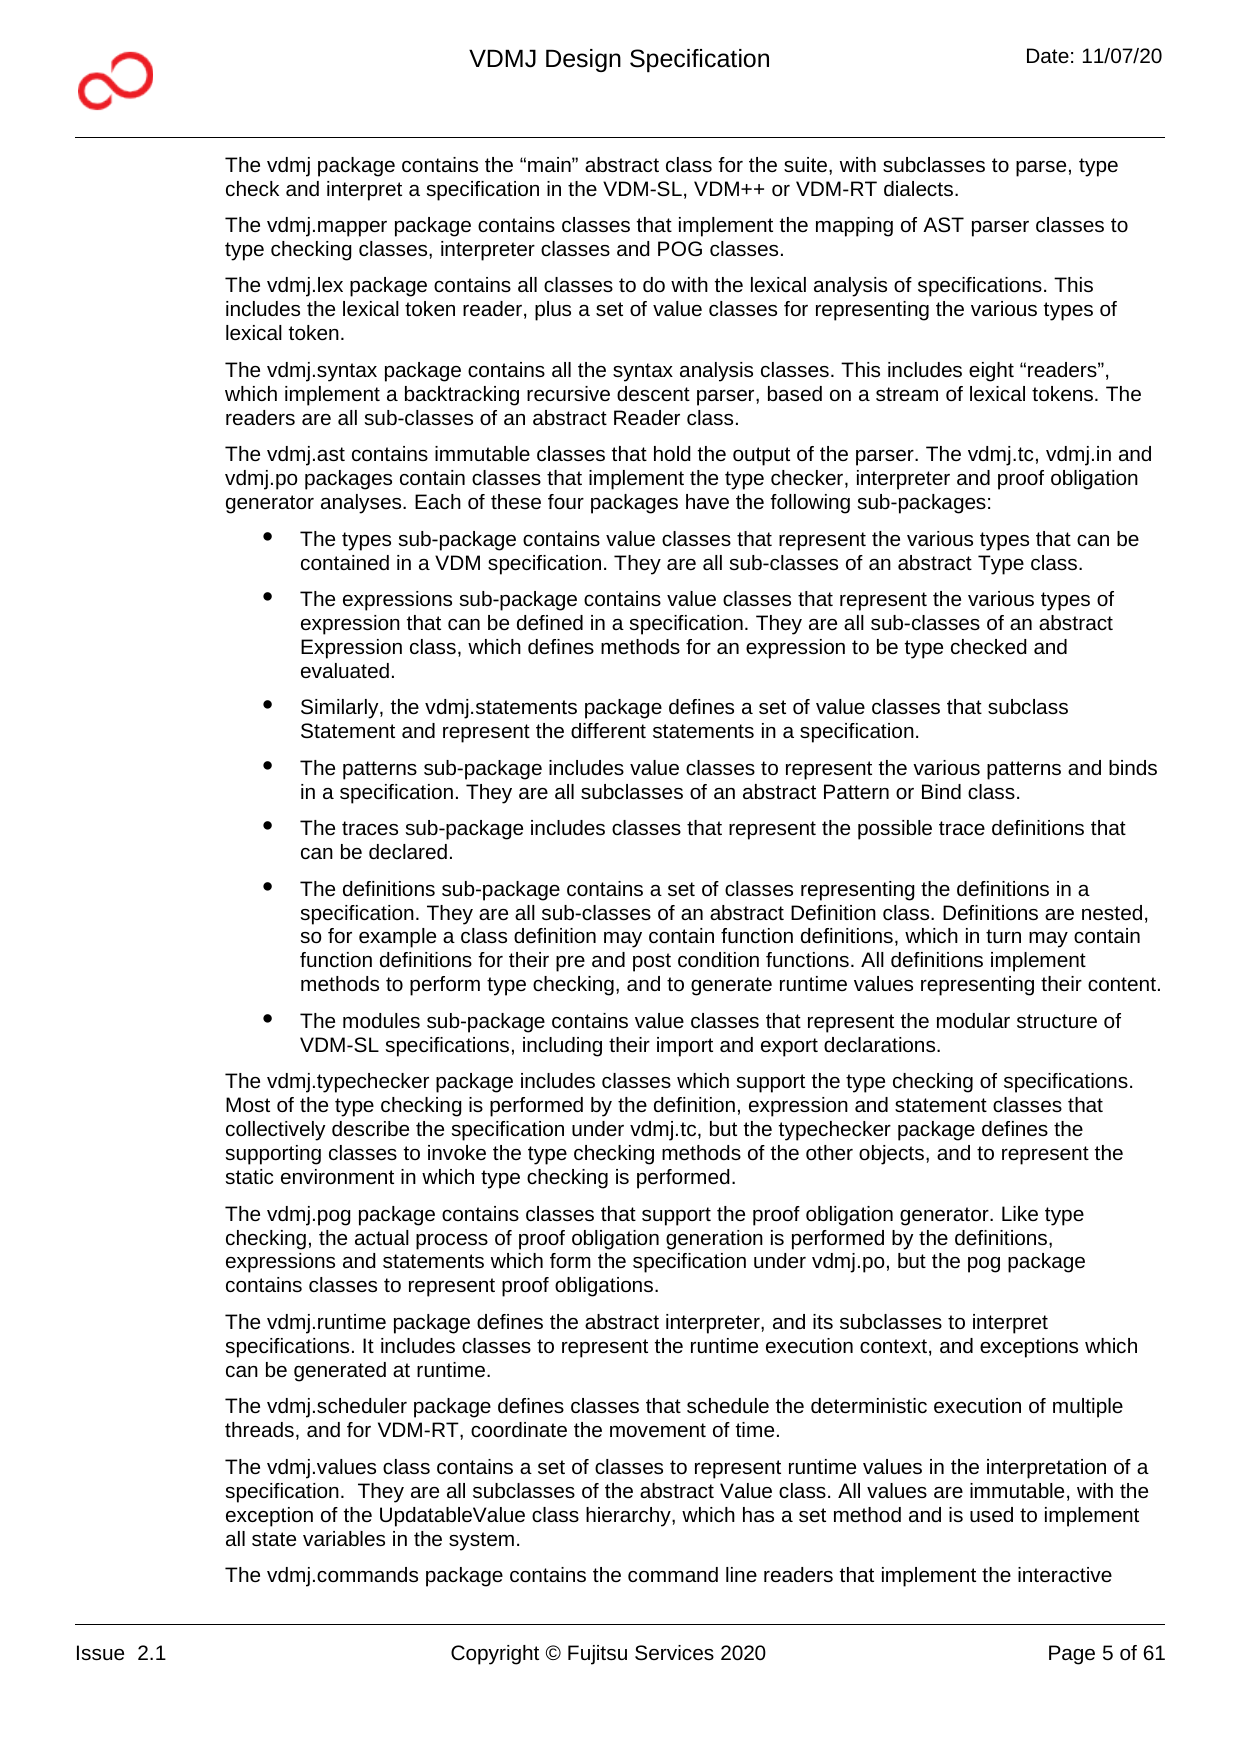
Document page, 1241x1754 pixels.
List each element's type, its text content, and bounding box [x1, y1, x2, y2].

list The traces sub-package includes classes that represent the possible trace definitions that can be declared. [262, 816, 1165, 864]
list The types sub-package contains value classes that represent the various types that can be contained in a VDM specification. They are all sub-classes of an abstract Type class. [262, 527, 1165, 575]
text The vdmj.syntax package contains all the syntax analysis classes. This includes eight “readers”, which implement a backtracking recursive descent parser, based on a stream of lexical tokens. The readers are all sub-classes of an abstract Reader class. [225, 358, 1165, 430]
text The vdmj.values class contains a set of classes to represent runtime values in the interpretation of a specification. They are all subclasses of the abstract Value class. All values are immutable, with the exception of the UpdatableValue class hierarchy, which has a set method and is used to implement all state variables in the system. [225, 1455, 1165, 1551]
text The vdmj package contains the “main” abstract class for the suite, with subclasses to parse, type check and interpret a specification in the VDM-SL, VDM++ or VDM-RT dialects. [225, 153, 1165, 201]
list The expressions sub-package contains value classes that represent the various types of expression that can be defined in a specification. They are all sub-classes of an abstract Expression class, which defines methods for an expression to be type checked and evaluated. [262, 587, 1165, 683]
text The vdmj.typechecker package includes classes which support the type checking of specifications. Most of the type checking is performed by the definition, expression and statement classes that collectively describe the specification under vdmj.tc, but the typechecker package defines the supporting classes to invoke the type checking methods of the other objects, and to represent the static environment in which type checking is performed. [225, 1069, 1165, 1189]
text The vdmj.mapper package contains classes that implement the mapping of AST parser classes to type checking classes, interpreter classes and POG classes. [225, 213, 1165, 261]
text The vdmj.scheduler package defines classes that schedule the deterministic execution of multiple threads, and for VDM-RT, coordinate the movement of time. [225, 1394, 1165, 1442]
list The definitions sub-package contains a set of classes representing the definitions in a specification. They are all sub-classes of an abstract Definition class. Definitions are nested, so for example a class definition may contain function definitions, which in turn may contain function definitions for their pre and post condition functions. All definitions implement methods to perform type checking, and to generate runtime values representing their content. [262, 877, 1165, 997]
list Similarly, the vdmj.statements package defines a set of value classes that subclass Statement and represent the different statements in a specification. [262, 696, 1165, 743]
text The vdmj.commands package contains the command line readers that implement the interactive [225, 1563, 1165, 1587]
picture [78, 44, 153, 120]
text The vdmj.runtime package defines the abstract interpreter, and its subclasses to interpret specifications. It includes classes to represent the runtime execution context, and exceptions which can be generated at runtime. [225, 1310, 1165, 1382]
text The vdmj.ast contains immutable classes that hold the output of the parser. The vdmj.tc, vdmj.in and vdmj.po packages contain classes that implement the type checker, interpreter and proof obligation generator analyses. Each of these four packages have the following sub-packages: [225, 442, 1165, 514]
list The modules sub-package contains value classes that represent the modular structure of VDM-SL specifications, including their import and export declarations. [262, 1009, 1165, 1057]
text The vdmj.pog package contains classes that support the proof obligation generator. Like type checking, the actual process of proof obligation generation is performed by the definitions, expressions and statements which form the specification under vdmj.po, but the pog package contains classes to represent proof obligations. [225, 1202, 1165, 1298]
text The vdmj.lex package contains all classes to do with the lexical analysis of specifications. This includes the lexical token reader, plus a set of value classes for representing the various types of lexical token. [225, 274, 1165, 346]
list The patterns sub-package includes value classes to represent the various patterns and binds in a specification. They are all subclasses of an abstract Pattern or Bind class. [262, 756, 1165, 804]
